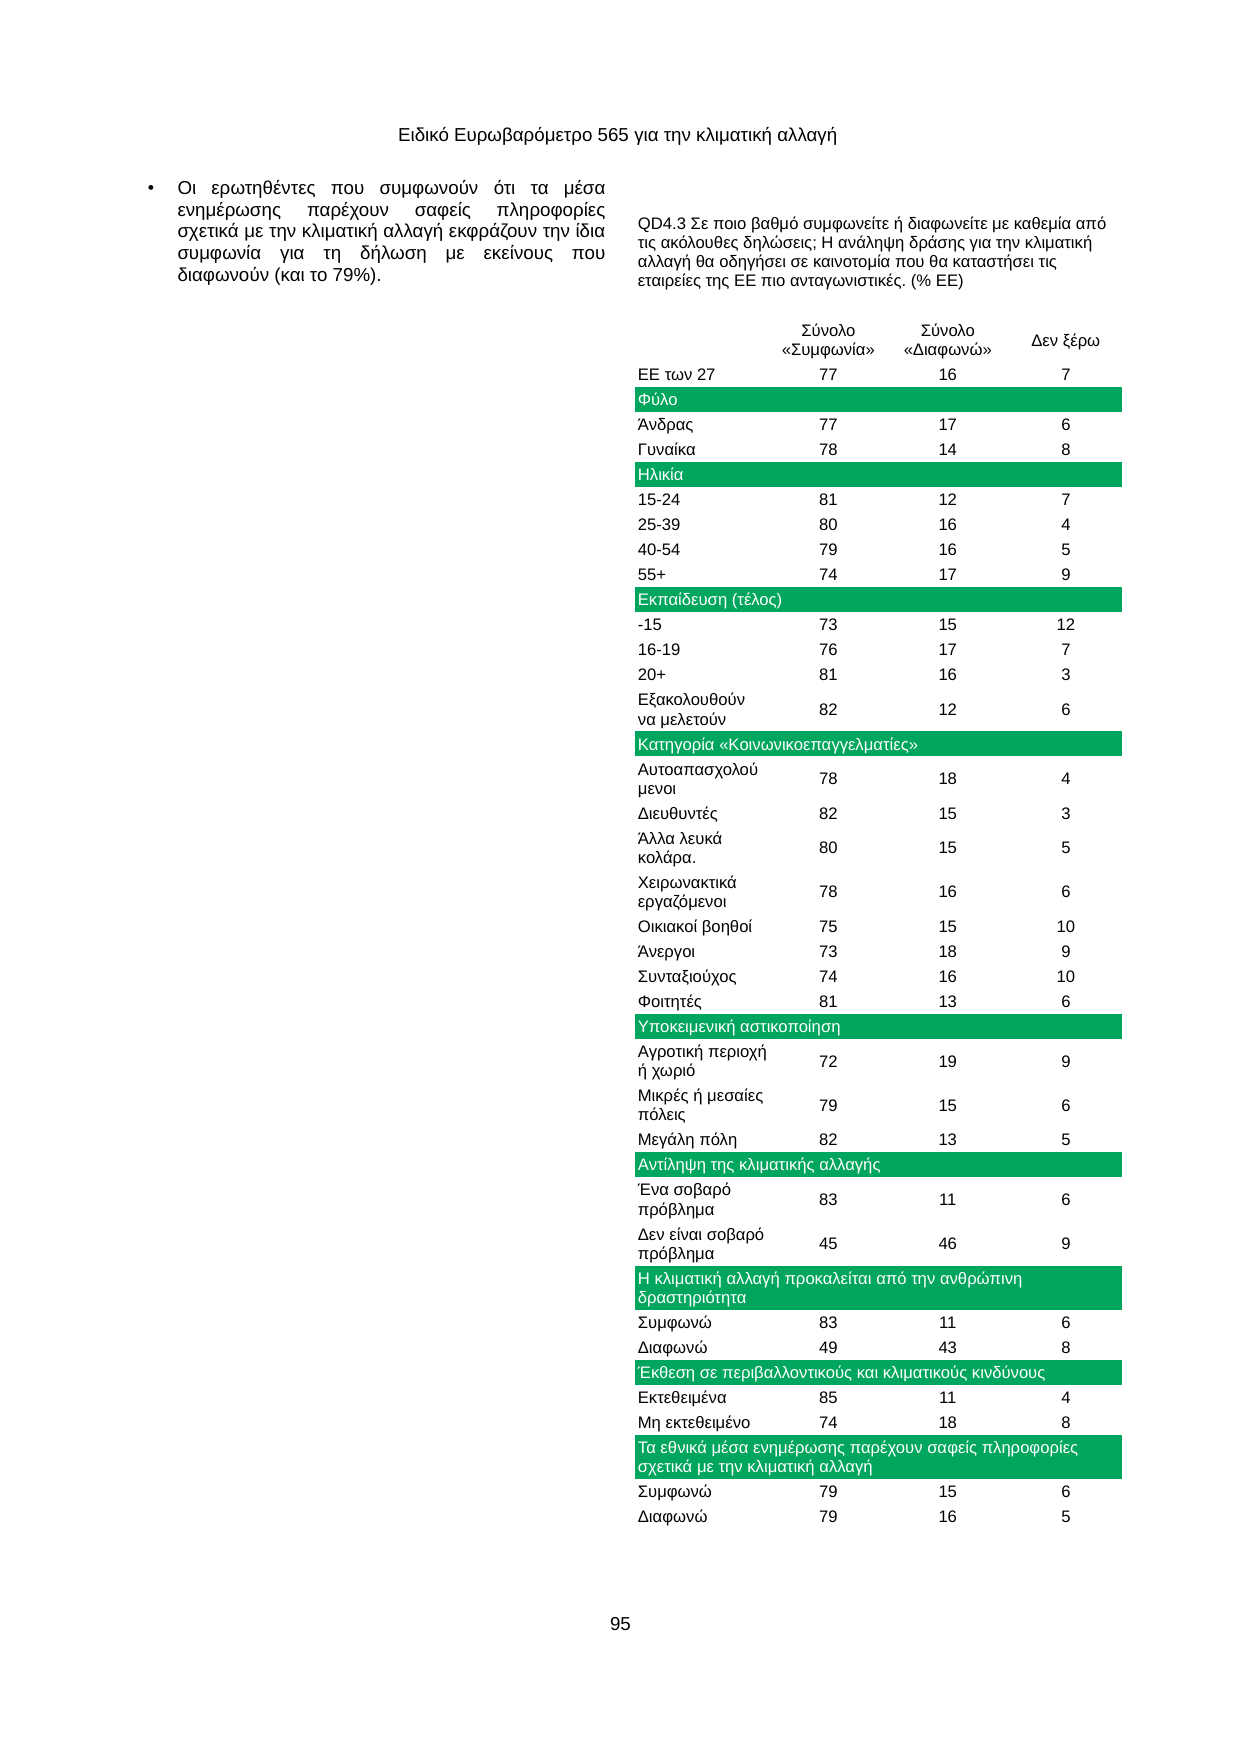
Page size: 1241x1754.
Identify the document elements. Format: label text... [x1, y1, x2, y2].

table_cell 79 [770, 1083, 886, 1127]
table_cell 74 [770, 562, 886, 587]
list Οι ερωτηθέντες που συμφωνούν ότι τα μέσα ενημέρωσης παρέχουν σαφείς πληροφορίες σχετικά με την κλιματική αλλαγή εκφράζουν την ίδια συμφωνία για τη δήλωση με εκείνους που διαφωνούν (και το 79%). [148, 177, 605, 285]
table_cell 73 [770, 612, 886, 637]
table_cell Εξακολουθούν να μελετούν [635, 687, 770, 731]
table_cell 80 [770, 826, 886, 870]
table_cell 40-54 [635, 537, 770, 562]
table_cell Φοιτητές [635, 989, 770, 1014]
table_cell [635, 293, 770, 318]
table_cell 49 [770, 1335, 886, 1360]
table_cell 12 [886, 687, 1009, 731]
table_cell Μεγάλη πόλη [635, 1127, 770, 1152]
table_cell 9 [1009, 1221, 1122, 1266]
table_cell 17 [886, 637, 1009, 662]
table_cell 16 [886, 537, 1009, 562]
table_cell 11 [886, 1310, 1009, 1335]
table_cell 9 [1009, 562, 1122, 587]
table_cell 8 [1009, 1410, 1122, 1435]
table_cell 18 [886, 756, 1009, 801]
table_cell 15 [886, 826, 1009, 870]
table_cell Εκπαίδευση (τέλος) [635, 587, 1122, 612]
table_cell 11 [886, 1385, 1009, 1410]
table_cell Άνεργοι [635, 939, 770, 964]
table_cell Γυναίκα [635, 437, 770, 462]
table_cell Δεν είναι σοβαρό πρόβλημα [635, 1221, 770, 1266]
table_cell 81 [770, 662, 886, 687]
table_header QD4.3 Σε ποιο βαθμό συμφωνείτε ή διαφωνείτε με καθεμία από τις ακόλουθες δηλώσεις; Η ανάληψη δράσης για την κλιματική αλλαγή θα οδηγήσει σε καινοτομία που θα καταστήσει τις εταιρείες της ΕΕ πιο ανταγωνιστικές. (% ΕΕ) [635, 211, 1122, 293]
table_cell 11 [886, 1177, 1009, 1221]
table_cell 80 [770, 512, 886, 537]
table_cell 6 [1009, 687, 1122, 731]
table_cell 79 [770, 1479, 886, 1504]
table_cell 6 [1009, 1310, 1122, 1335]
table_cell 17 [886, 562, 1009, 587]
table_cell 75 [770, 914, 886, 939]
table_cell Σύνολο «Συμφωνία» [770, 318, 886, 362]
table_cell 10 [1009, 914, 1122, 939]
table_cell Υποκειμενική αστικοποίηση [635, 1014, 1122, 1039]
table_cell Φύλο [635, 387, 1122, 412]
table_cell Έκθεση σε περιβαλλοντικούς και κλιματικούς κινδύνους [635, 1360, 1122, 1385]
table_cell [770, 293, 886, 318]
table_cell 16 [886, 512, 1009, 537]
table_cell 25-39 [635, 512, 770, 537]
table_cell 16 [886, 1504, 1009, 1529]
table_cell 78 [770, 756, 886, 801]
table_cell 5 [1009, 826, 1122, 870]
table_cell 4 [1009, 512, 1122, 537]
table_cell 6 [1009, 412, 1122, 437]
table_cell 19 [886, 1039, 1009, 1083]
table_cell 15 [886, 801, 1009, 826]
table_cell 79 [770, 537, 886, 562]
table_cell 85 [770, 1385, 886, 1410]
table_cell 74 [770, 1410, 886, 1435]
table_cell Διαφωνώ [635, 1504, 770, 1529]
table_cell 15-24 [635, 487, 770, 512]
table_cell Συνταξιούχος [635, 964, 770, 989]
table_cell 5 [1009, 1127, 1122, 1152]
table_cell Κατηγορία «Κοινωνικοεπαγγελματίες» [635, 731, 1122, 756]
table_cell Αυτοαπασχολούμενοι [635, 756, 770, 801]
table_cell 17 [886, 412, 1009, 437]
table_cell 83 [770, 1310, 886, 1335]
table_cell 7 [1009, 487, 1122, 512]
table_cell 15 [886, 914, 1009, 939]
table_cell 72 [770, 1039, 886, 1083]
table_cell Δεν ξέρω [1009, 318, 1122, 362]
table_cell Άλλα λευκά κολάρα. [635, 826, 770, 870]
table_cell Αγροτική περιοχή ή χωριό [635, 1039, 770, 1083]
table_cell Σύνολο «Διαφωνώ» [886, 318, 1009, 362]
table_cell 81 [770, 487, 886, 512]
table_cell 13 [886, 989, 1009, 1014]
table_cell 12 [1009, 612, 1122, 637]
table_cell 20+ [635, 662, 770, 687]
table_cell Μη εκτεθειμένο [635, 1410, 770, 1435]
table_cell Χειρωνακτικά εργαζόμενοι [635, 870, 770, 914]
table_cell 82 [770, 801, 886, 826]
table_cell Μικρές ή μεσαίες πόλεις [635, 1083, 770, 1127]
table_cell Ένα σοβαρό πρόβλημα [635, 1177, 770, 1221]
table_cell 9 [1009, 939, 1122, 964]
table_cell 79 [770, 1504, 886, 1529]
table_cell 18 [886, 939, 1009, 964]
table_cell 4 [1009, 756, 1122, 801]
table_cell Η κλιματική αλλαγή προκαλείται από την ανθρώπινη δραστηριότητα [635, 1266, 1122, 1310]
table_cell 83 [770, 1177, 886, 1221]
table_cell 6 [1009, 870, 1122, 914]
table_cell 8 [1009, 1335, 1122, 1360]
table_cell ΕΕ των 27 [635, 362, 770, 387]
table_cell [1009, 293, 1122, 318]
table_cell Οικιακοί βοηθοί [635, 914, 770, 939]
table_cell Συμφωνώ [635, 1479, 770, 1504]
table_cell 6 [1009, 1177, 1122, 1221]
table_cell 8 [1009, 437, 1122, 462]
table_cell 77 [770, 412, 886, 437]
table_cell Τα εθνικά μέσα ενημέρωσης παρέχουν σαφείς πληροφορίες σχετικά με την κλιματική αλλαγή [635, 1435, 1122, 1479]
table_cell -15 [635, 612, 770, 637]
table_cell [635, 318, 770, 362]
table_cell 6 [1009, 1083, 1122, 1127]
table_cell 16 [886, 964, 1009, 989]
table_cell 16 [886, 870, 1009, 914]
table_cell 74 [770, 964, 886, 989]
table_cell 14 [886, 437, 1009, 462]
table_cell 76 [770, 637, 886, 662]
table_cell 15 [886, 1479, 1009, 1504]
table_cell 7 [1009, 637, 1122, 662]
table_cell 5 [1009, 1504, 1122, 1529]
table_cell Διευθυντές [635, 801, 770, 826]
table_cell 3 [1009, 801, 1122, 826]
table_cell 77 [770, 362, 886, 387]
table_cell [886, 293, 1009, 318]
table_cell 55+ [635, 562, 770, 587]
table_cell 45 [770, 1221, 886, 1266]
table_cell 13 [886, 1127, 1009, 1152]
table_cell 3 [1009, 662, 1122, 687]
table_cell 9 [1009, 1039, 1122, 1083]
table_cell 73 [770, 939, 886, 964]
table_cell 82 [770, 1127, 886, 1152]
table_cell 6 [1009, 1479, 1122, 1504]
table_cell Αντίληψη της κλιματικής αλλαγής [635, 1152, 1122, 1177]
table_cell Διαφωνώ [635, 1335, 770, 1360]
table_cell 4 [1009, 1385, 1122, 1410]
table_cell 16 [886, 362, 1009, 387]
table_cell 82 [770, 687, 886, 731]
table_cell 81 [770, 989, 886, 1014]
table_cell 78 [770, 437, 886, 462]
table_cell 43 [886, 1335, 1009, 1360]
table_cell 10 [1009, 964, 1122, 989]
table_cell Συμφωνώ [635, 1310, 770, 1335]
table_cell Ηλικία [635, 462, 1122, 487]
table_cell 18 [886, 1410, 1009, 1435]
table_cell 78 [770, 870, 886, 914]
table_cell Άνδρας [635, 412, 770, 437]
table_cell 15 [886, 1083, 1009, 1127]
table_cell Εκτεθειμένα [635, 1385, 770, 1410]
table_cell 5 [1009, 537, 1122, 562]
table_cell 16 [886, 662, 1009, 687]
table_cell 16-19 [635, 637, 770, 662]
table_cell 46 [886, 1221, 1009, 1266]
table_cell 12 [886, 487, 1009, 512]
table_cell 6 [1009, 989, 1122, 1014]
table_cell 15 [886, 612, 1009, 637]
table_cell 7 [1009, 362, 1122, 387]
